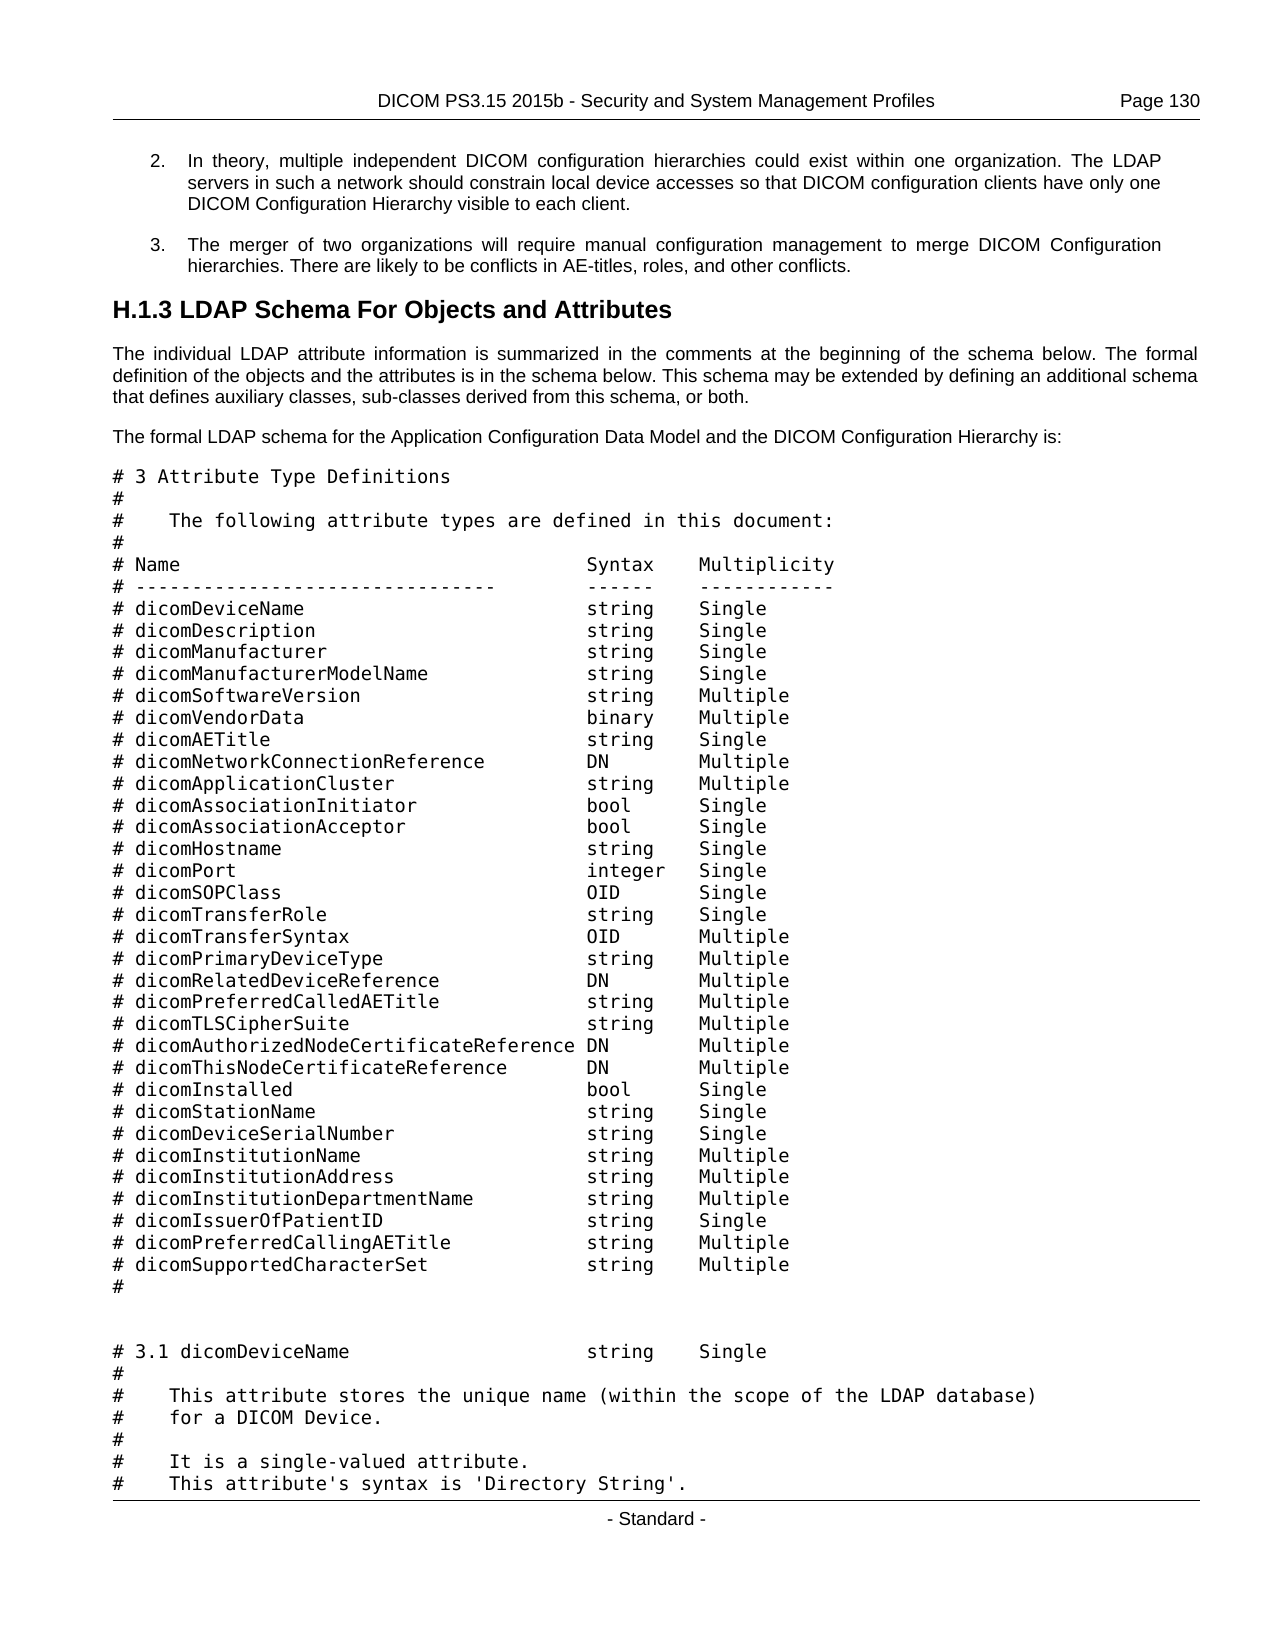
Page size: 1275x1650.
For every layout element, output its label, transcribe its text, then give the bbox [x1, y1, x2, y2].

list The merger of two organizations will require manual configuration management to merge DICOM Configuration hierarchies. There are likely to be conflicts in AE-titles, roles, and other conflicts. [150, 233, 1162, 277]
text The formal LDAP schema for the Application Configuration Data Model and the DICOM Configuration Hierarchy is: [112, 426, 1200, 448]
list In theory, multiple independent DICOM configuration hierarchies could exist within one organization. The LDAP servers in such a network should constrain local device accesses so that DICOM configuration clients have only one DICOM Configuration Hierarchy visible to each client. [150, 150, 1162, 215]
text H.1.3 LDAP Schema For Objects and Attributes [112, 295, 1200, 324]
text # 3 Attribute Type Definitions # # The following attribute types are defined in this document: # # Name Syntax Multiplicity # -------------------------------- ------ ------------ # dicomDeviceName string Single # dicomDescription string Single # dicomManufacturer string Single # dicomManufacturerModelName string Single # dicomSoftwareVersion string Multiple # dicomVendorData binary Multiple # dicomAETitle string Single # dicomNetworkConnectionReference DN Multiple # dicomApplicationCluster string Multiple # dicomAssociationInitiator bool Single # dicomAssociationAcceptor bool Single # dicomHostname string Single # dicomPort integer Single # dicomSOPClass OID Single # dicomTransferRole string Single # dicomTransferSyntax OID Multiple # dicomPrimaryDeviceType string Multiple # dicomRelatedDeviceReference DN Multiple # dicomPreferredCalledAETitle string Multiple # dicomTLSCipherSuite string Multiple # dicomAuthorizedNodeCertificateReference DN Multiple # dicomThisNodeCertificateReference DN Multiple # dicomInstalled bool Single # dicomStationName string Single # dicomDeviceSerialNumber string Single # dicomInstitutionName string Multiple # dicomInstitutionAddress string Multiple # dicomInstitutionDepartmentName string Multiple # dicomIssuerOfPatientID string Single # dicomPreferredCallingAETitle string Multiple # dicomSupportedCharacterSet string Multiple # # 3.1 dicomDeviceName string Single # # This attribute stores the unique name (within the scope of the LDAP database) # for a DICOM Device. # # It is a single-valued attribute. # This attribute's syntax is 'Directory String'. [112, 467, 1200, 1495]
text The individual LDAP attribute information is summarized in the comments at the beginning of the schema below. The formal definition of the objects and the attributes is in the schema below. This schema may be extended by defining an additional schema that defines auxiliary classes, sub-classes derived from this schema, or both. [112, 343, 1200, 407]
